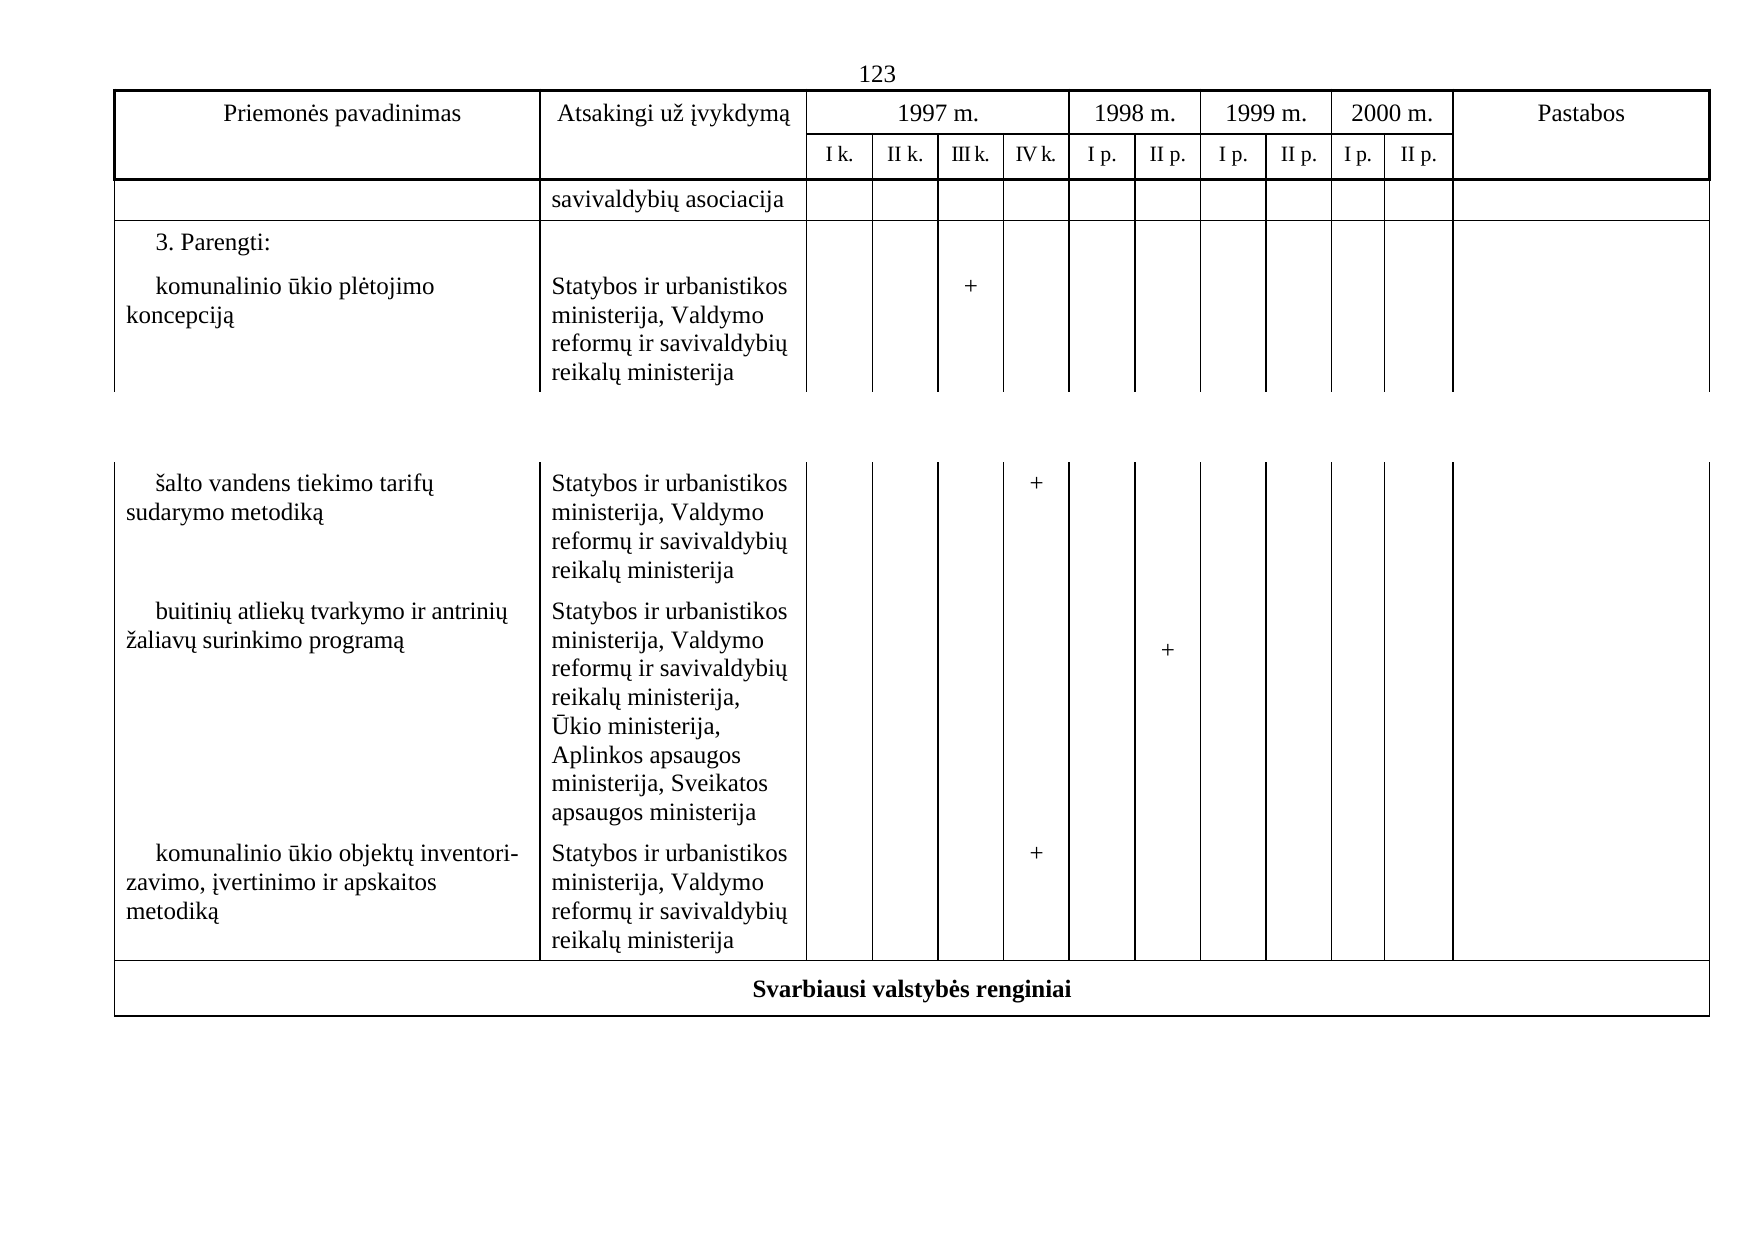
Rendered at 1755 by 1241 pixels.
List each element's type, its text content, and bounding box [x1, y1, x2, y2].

table_cell I k. [807, 135, 872, 178]
table_cell [1385, 590, 1452, 832]
table_cell [873, 590, 937, 832]
table_cell [1004, 590, 1068, 832]
table_cell savivaldybių asociacija [541, 181, 806, 219]
table_cell [1385, 221, 1452, 265]
table_cell [1136, 462, 1200, 590]
table_cell [1385, 265, 1452, 392]
table_cell [1332, 181, 1384, 219]
table_cell [1200, 392, 1266, 462]
table_cell [1453, 392, 1709, 462]
table_cell [807, 590, 872, 832]
table_cell [873, 181, 937, 219]
table_cell [116, 133, 539, 178]
table_header 1998 m. [1070, 92, 1200, 133]
table_cell I p. [1332, 135, 1384, 178]
table_cell + [1004, 462, 1068, 590]
table_cell [1070, 832, 1134, 960]
table_cell [872, 392, 938, 462]
table_cell šalto vandens tiekimo tarifų sudarymo metodiką [115, 462, 539, 590]
table_cell [1332, 265, 1384, 392]
table_cell [1201, 181, 1265, 219]
table_cell [1332, 392, 1384, 462]
table_cell [1136, 221, 1200, 265]
table_cell [939, 181, 1003, 219]
table_cell [1454, 265, 1709, 392]
table_cell I p. [1201, 135, 1265, 178]
table_cell [1385, 392, 1453, 462]
table_cell + [1004, 832, 1068, 960]
table_cell [1070, 221, 1134, 265]
table_cell II k. [873, 135, 937, 178]
table_cell III k. [939, 135, 1003, 178]
table_cell [1332, 590, 1384, 832]
table_cell [807, 392, 872, 462]
table_cell [1070, 265, 1134, 392]
table_cell [115, 392, 540, 462]
table_cell [1136, 832, 1200, 960]
table_cell [1332, 462, 1384, 590]
table_cell [1136, 265, 1200, 392]
table_cell [1385, 181, 1452, 219]
table_cell [1454, 221, 1709, 265]
table_cell [1267, 832, 1331, 960]
table_cell [807, 181, 872, 219]
table_cell [873, 265, 937, 392]
table_cell [1136, 181, 1200, 219]
table_header 1999 m. [1201, 92, 1331, 133]
table_cell [1004, 265, 1068, 392]
table_cell Statybos ir urbanistikos ministerija, Valdymo reformų ir savivaldybių reikalų ministerija [541, 265, 806, 392]
table_header Atsakingi už įvykdymą [541, 92, 806, 133]
table_cell [1454, 832, 1709, 960]
table_cell II p. [1385, 135, 1452, 178]
table_cell [807, 265, 872, 392]
table_cell [938, 392, 1003, 462]
table_cell + [1136, 590, 1200, 832]
table_cell [1454, 133, 1708, 178]
table_cell [1385, 832, 1452, 960]
table_cell [1004, 181, 1068, 219]
table_cell [1069, 392, 1135, 462]
table_cell [1201, 265, 1265, 392]
table_cell [1070, 462, 1134, 590]
table_cell Statybos ir urbanistikos ministerija, Valdymo reformų ir savivaldybių reikalų ministerija [541, 832, 806, 960]
table_cell [939, 221, 1003, 265]
table_cell [540, 392, 807, 462]
table_cell [939, 590, 1003, 832]
table_cell [1201, 221, 1265, 265]
table_header Priemonės pavadinimas [116, 92, 539, 133]
table_cell [1004, 221, 1068, 265]
table_cell buitinių atliekų tvarkymo ir antrinių žaliavų surinkimo programą [115, 590, 539, 832]
table_cell [1332, 221, 1384, 265]
table_cell [939, 832, 1003, 960]
table_header 1997 m. [807, 92, 1068, 133]
table_cell [1454, 181, 1709, 219]
table_cell I p. [1070, 135, 1134, 178]
table_cell [1385, 462, 1452, 590]
table_header Pastabos [1454, 92, 1708, 133]
table_cell [873, 221, 937, 265]
table_cell [1267, 265, 1331, 392]
table_cell [115, 181, 539, 219]
table_cell [1070, 181, 1134, 219]
table_cell [1201, 832, 1265, 960]
table_cell [1267, 590, 1331, 832]
table_cell [873, 462, 937, 590]
table_cell [939, 462, 1003, 590]
table_cell [1201, 590, 1265, 832]
table_cell II p. [1267, 135, 1331, 178]
table_cell + [939, 265, 1003, 392]
table_cell [541, 133, 806, 178]
table_cell [807, 221, 872, 265]
table_cell [1266, 392, 1332, 462]
table_cell [1454, 462, 1709, 590]
table_cell [541, 221, 806, 265]
table_cell [1454, 590, 1709, 832]
table_cell [1267, 221, 1331, 265]
table_cell II p. [1136, 135, 1200, 178]
table_cell [1201, 462, 1265, 590]
table_cell [1070, 590, 1134, 832]
table_cell [1004, 392, 1069, 462]
table_cell [807, 462, 872, 590]
table_header 2000 m. [1332, 92, 1452, 133]
table_cell IV k. [1004, 135, 1068, 178]
table_cell komunalinio ūkio plėtojimo koncepciją [115, 265, 539, 392]
table_cell komunalinio ūkio objektų inventori-zavimo, įvertinimo ir apskaitos metodiką [115, 832, 539, 960]
table_cell [1332, 832, 1384, 960]
table_cell [1267, 181, 1331, 219]
table_cell Statybos ir urbanistikos ministerija, Valdymo reformų ir savivaldybių reikalų ministerija, Ūkio ministerija, Aplinkos apsaugos ministerija, Sveikatos apsaugos ministerija [541, 590, 806, 832]
table_cell [1267, 462, 1331, 590]
table_cell Svarbiausi valstybės renginiai [115, 961, 1709, 1015]
table_cell [807, 832, 872, 960]
table_cell [1135, 392, 1200, 462]
table_cell Statybos ir urbanistikos ministerija, Valdymo reformų ir savivaldybių reikalų ministerija [541, 462, 806, 590]
table_cell [873, 832, 937, 960]
table_cell 3. Parengti: [115, 221, 539, 265]
